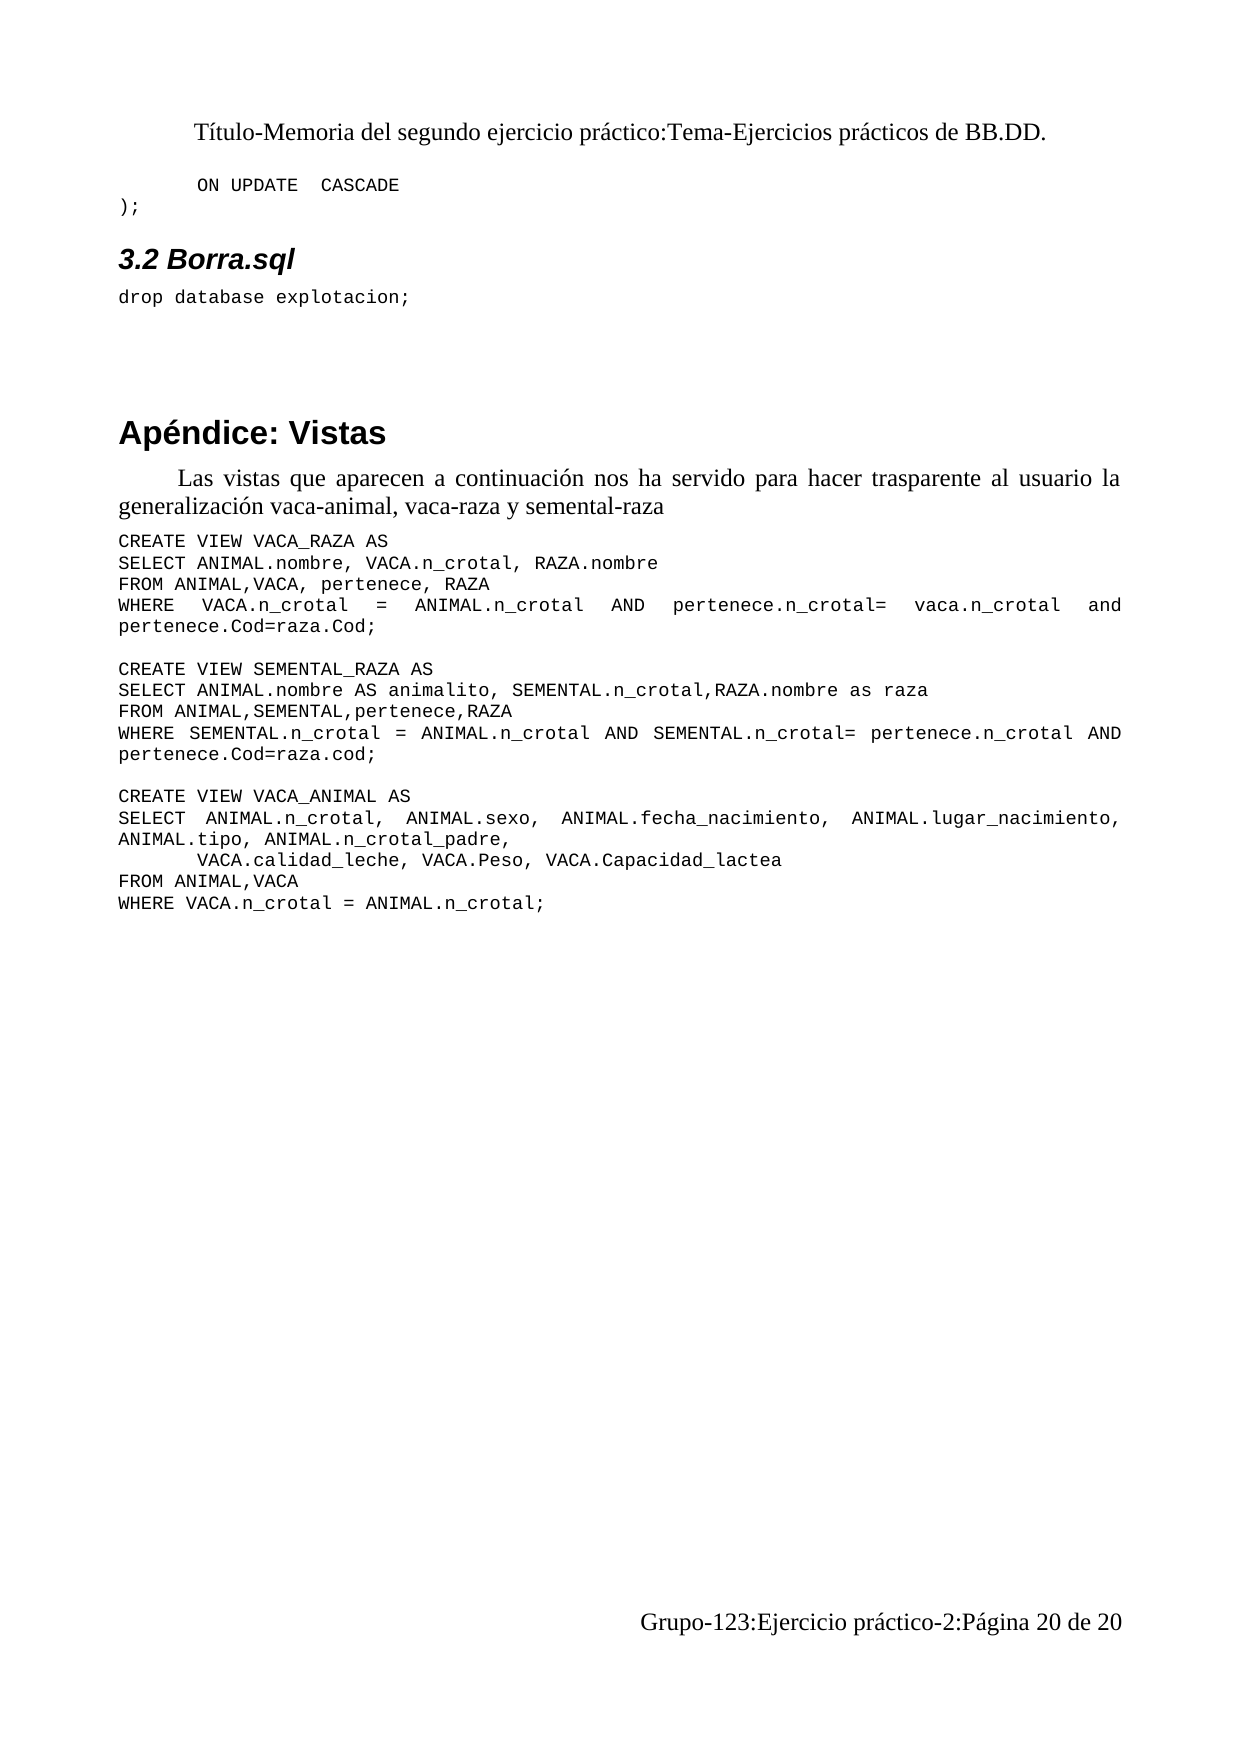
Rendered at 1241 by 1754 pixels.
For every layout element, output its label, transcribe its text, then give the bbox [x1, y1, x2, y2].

text ON UPDATE CASCADE [118, 175, 1122, 197]
text FROM ANIMAL,VACA, pertenece, RAZA [118, 575, 1122, 596]
text FROM ANIMAL,SEMENTAL,pertenece,RAZA [118, 702, 1122, 723]
text CREATE VIEW VACA_RAZA AS [118, 532, 1122, 553]
text ); [118, 197, 1122, 218]
text SELECT ANIMAL.n_crotal, ANIMAL.sexo, ANIMAL.fecha_nacimiento, ANIMAL.lugar_nacimiento, ANIMAL.tipo, ANIMAL.n_crotal_padre, [118, 808, 1122, 851]
text WHERE VACA.n_crotal = ANIMAL.n_crotal AND pertenece.n_crotal= vaca.n_crotal and pertenece.Cod=raza.Cod; [118, 596, 1122, 638]
text FROM ANIMAL,VACA [118, 872, 1122, 893]
subtitle Apéndice: Vistas [118, 414, 1122, 452]
text WHERE VACA.n_crotal = ANIMAL.n_crotal; [118, 893, 1122, 915]
text CREATE VIEW SEMENTAL_RAZA AS [118, 660, 1122, 681]
text drop database explotacion; [118, 288, 1122, 309]
text WHERE SEMENTAL.n_crotal = ANIMAL.n_crotal AND SEMENTAL.n_crotal= pertenece.n_crotal AND pertenece.Cod=raza.cod; [118, 723, 1122, 766]
subtitle 3.2 Borra.sql [118, 243, 1122, 275]
text CREATE VIEW VACA_ANIMAL AS [118, 787, 1122, 808]
text Las vistas que aparecen a continuación nos ha servido para hacer trasparente al usuario la generalización vaca-animal, vaca-raza y semental-raza [118, 464, 1122, 520]
text VACA.calidad_leche, VACA.Peso, VACA.Capacidad_lactea [118, 851, 1122, 872]
text SELECT ANIMAL.nombre AS animalito, SEMENTAL.n_crotal,RAZA.nombre as raza [118, 681, 1122, 702]
text SELECT ANIMAL.nombre, VACA.n_crotal, RAZA.nombre [118, 553, 1122, 575]
